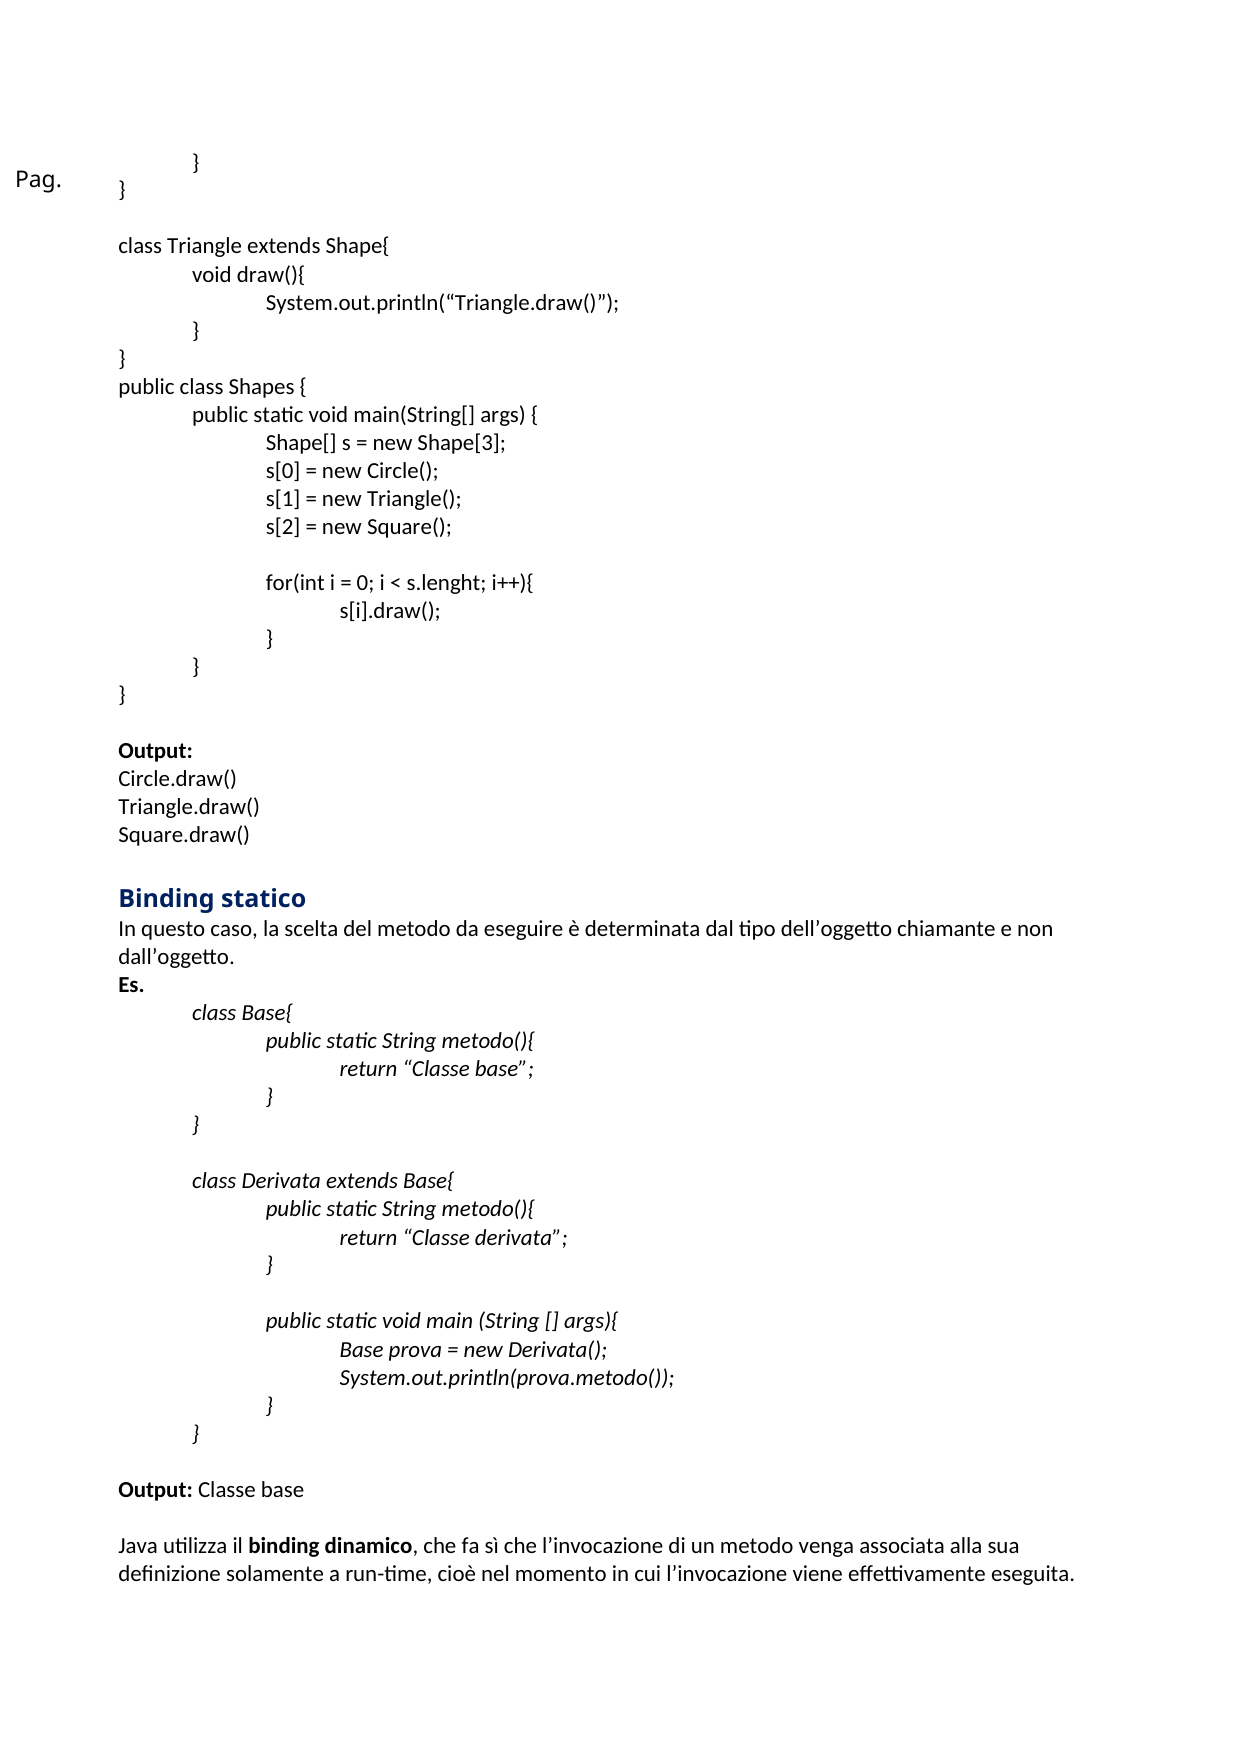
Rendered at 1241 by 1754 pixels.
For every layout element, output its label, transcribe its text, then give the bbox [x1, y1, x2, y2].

text } [118, 1082, 1122, 1111]
text Es. [118, 970, 1122, 998]
text } [118, 652, 1122, 680]
subtitle Binding statico [118, 880, 1122, 914]
text class Base{ [118, 998, 1122, 1026]
text for(int i = 0; i < s.lenght; i++){ [192, 568, 1122, 596]
text } [118, 316, 1122, 344]
text public static String metodo(){ [118, 1026, 1122, 1054]
text return “Classe derivata”; [118, 1223, 1122, 1251]
text s[1] = new Triangle(); [192, 484, 1122, 512]
text Triangle.draw() [118, 792, 1122, 820]
text } [118, 1391, 1122, 1419]
text class Derivata extends Base{ [118, 1167, 1122, 1194]
text } [118, 176, 1122, 204]
text Output: [118, 736, 1122, 764]
text class Triangle extends Shape{ [118, 232, 1122, 260]
text s[2] = new Square(); [192, 512, 1122, 540]
text Java utilizza il binding dinamico, che fa sì che l’invocazione di un metodo venga associata alla sua definizione solamente a run-time, cioè nel momento in cui l’invocazione viene effettivamente eseguita. [118, 1531, 1122, 1587]
text public static void main(String[] args) { [118, 400, 1122, 428]
text Output: Classe base [118, 1475, 1122, 1503]
text s[0] = new Circle(); [192, 456, 1122, 484]
text } [118, 1251, 1122, 1279]
text } [118, 1111, 1122, 1138]
text s[i].draw(); [192, 596, 1122, 624]
text Square.draw() [118, 820, 1122, 848]
text void draw(){ [118, 260, 1122, 288]
text In questo caso, la scelta del metodo da eseguire è determinata dal tipo dell’oggetto chiamante e non dall’oggetto. [118, 914, 1122, 970]
text return “Classe base”; [118, 1054, 1122, 1082]
text Circle.draw() [118, 764, 1122, 792]
text public class Shapes { [118, 372, 1122, 400]
text public static void main (String [] args){ [118, 1307, 1122, 1335]
text } [118, 1419, 1122, 1447]
text Base prova = new Derivata(); [118, 1335, 1122, 1363]
text public static String metodo(){ [118, 1194, 1122, 1223]
text Shape[] s = new Shape[3]; [192, 428, 1122, 456]
text } [118, 148, 1122, 176]
text } [118, 680, 1122, 708]
text System.out.println(prova.metodo()); [118, 1363, 1122, 1391]
text System.out.println(“Triangle.draw()”); [118, 288, 1122, 316]
text } [118, 344, 1122, 372]
text } [192, 624, 1122, 652]
